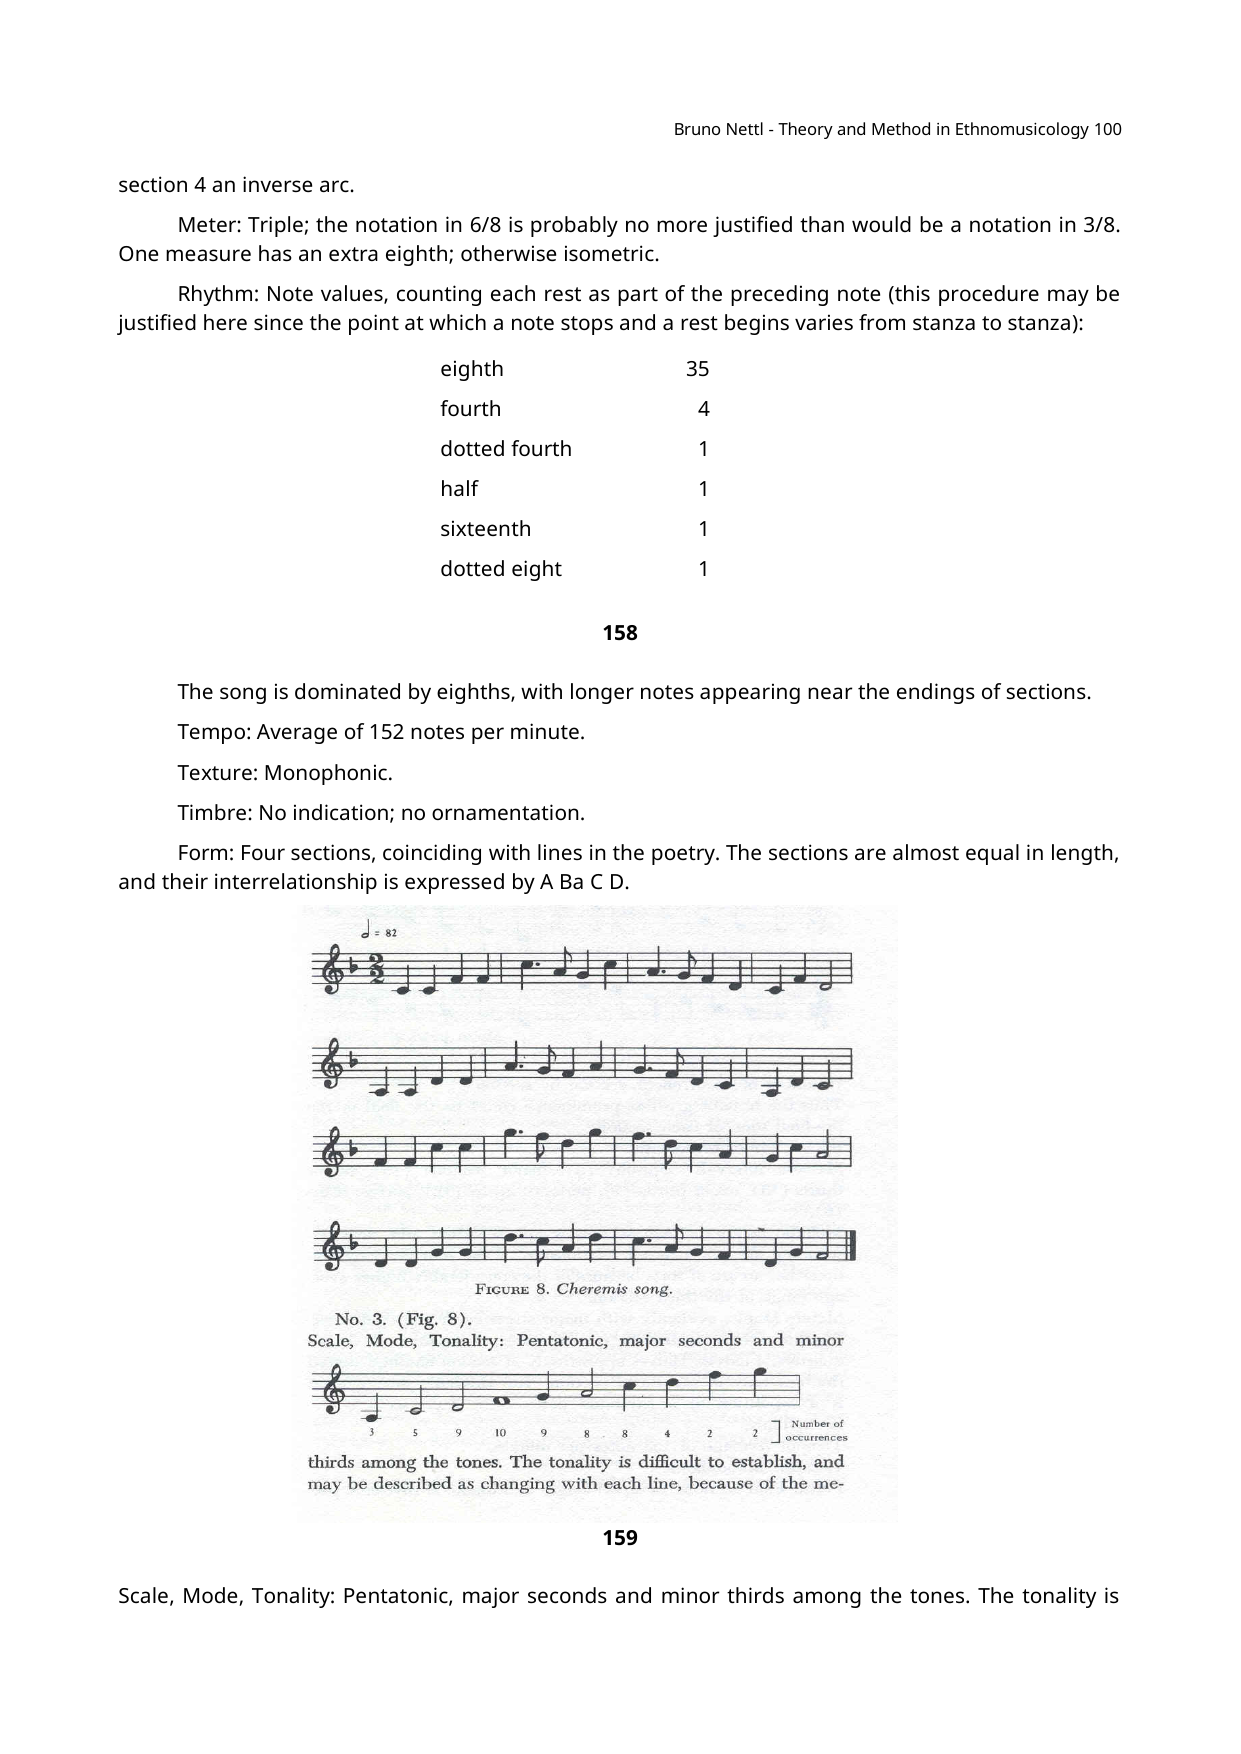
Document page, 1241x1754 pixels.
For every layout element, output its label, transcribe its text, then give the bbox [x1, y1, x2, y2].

text Scale, Mode, Tonality: Pentatonic, major seconds and minor thirds among the tones. The tonality is [118, 1581, 1122, 1610]
table_cell 1 [620, 428, 715, 468]
picture [291, 905, 898, 1523]
table_cell dotted eight [436, 548, 620, 588]
table_cell 1 [620, 548, 715, 588]
text Tempo: Average of 152 notes per minute. [118, 717, 1122, 746]
table_header 35 [620, 348, 715, 388]
text Timbre: No indication; no ornamentation. [118, 798, 1122, 826]
table_cell 1 [620, 468, 715, 508]
text Texture: Monophonic. [118, 757, 1122, 786]
text Rhythm: Note values, counting each rest as part of the preceding note (this procedure may be justified here since the point at which a note stops and a rest begins varies from stanza to stanza): [118, 279, 1122, 336]
table_cell dotted fourth [436, 428, 620, 468]
text 158 [118, 618, 1122, 647]
text Form: Four sections, coinciding with lines in the poetry. The sections are almost equal in length, and their interrelationship is expressed by A Ba C D. [118, 838, 1122, 895]
table_cell 4 [620, 388, 715, 428]
table_cell half [436, 468, 620, 508]
table_cell sixteenth [436, 508, 620, 548]
text section 4 an inverse arc. [118, 170, 1122, 199]
text 159 [118, 1523, 1122, 1551]
table_cell fourth [436, 388, 620, 428]
table_cell 1 [620, 508, 715, 548]
text Meter: Triple; the notation in 6/8 is probably no more justified than would be a notation in 3/8. One measure has an extra eighth; otherwise isometric. [118, 210, 1122, 267]
table_header eighth [436, 348, 620, 388]
text The song is dominated by eighths, with longer notes appearing near the endings of sections. [118, 677, 1122, 705]
